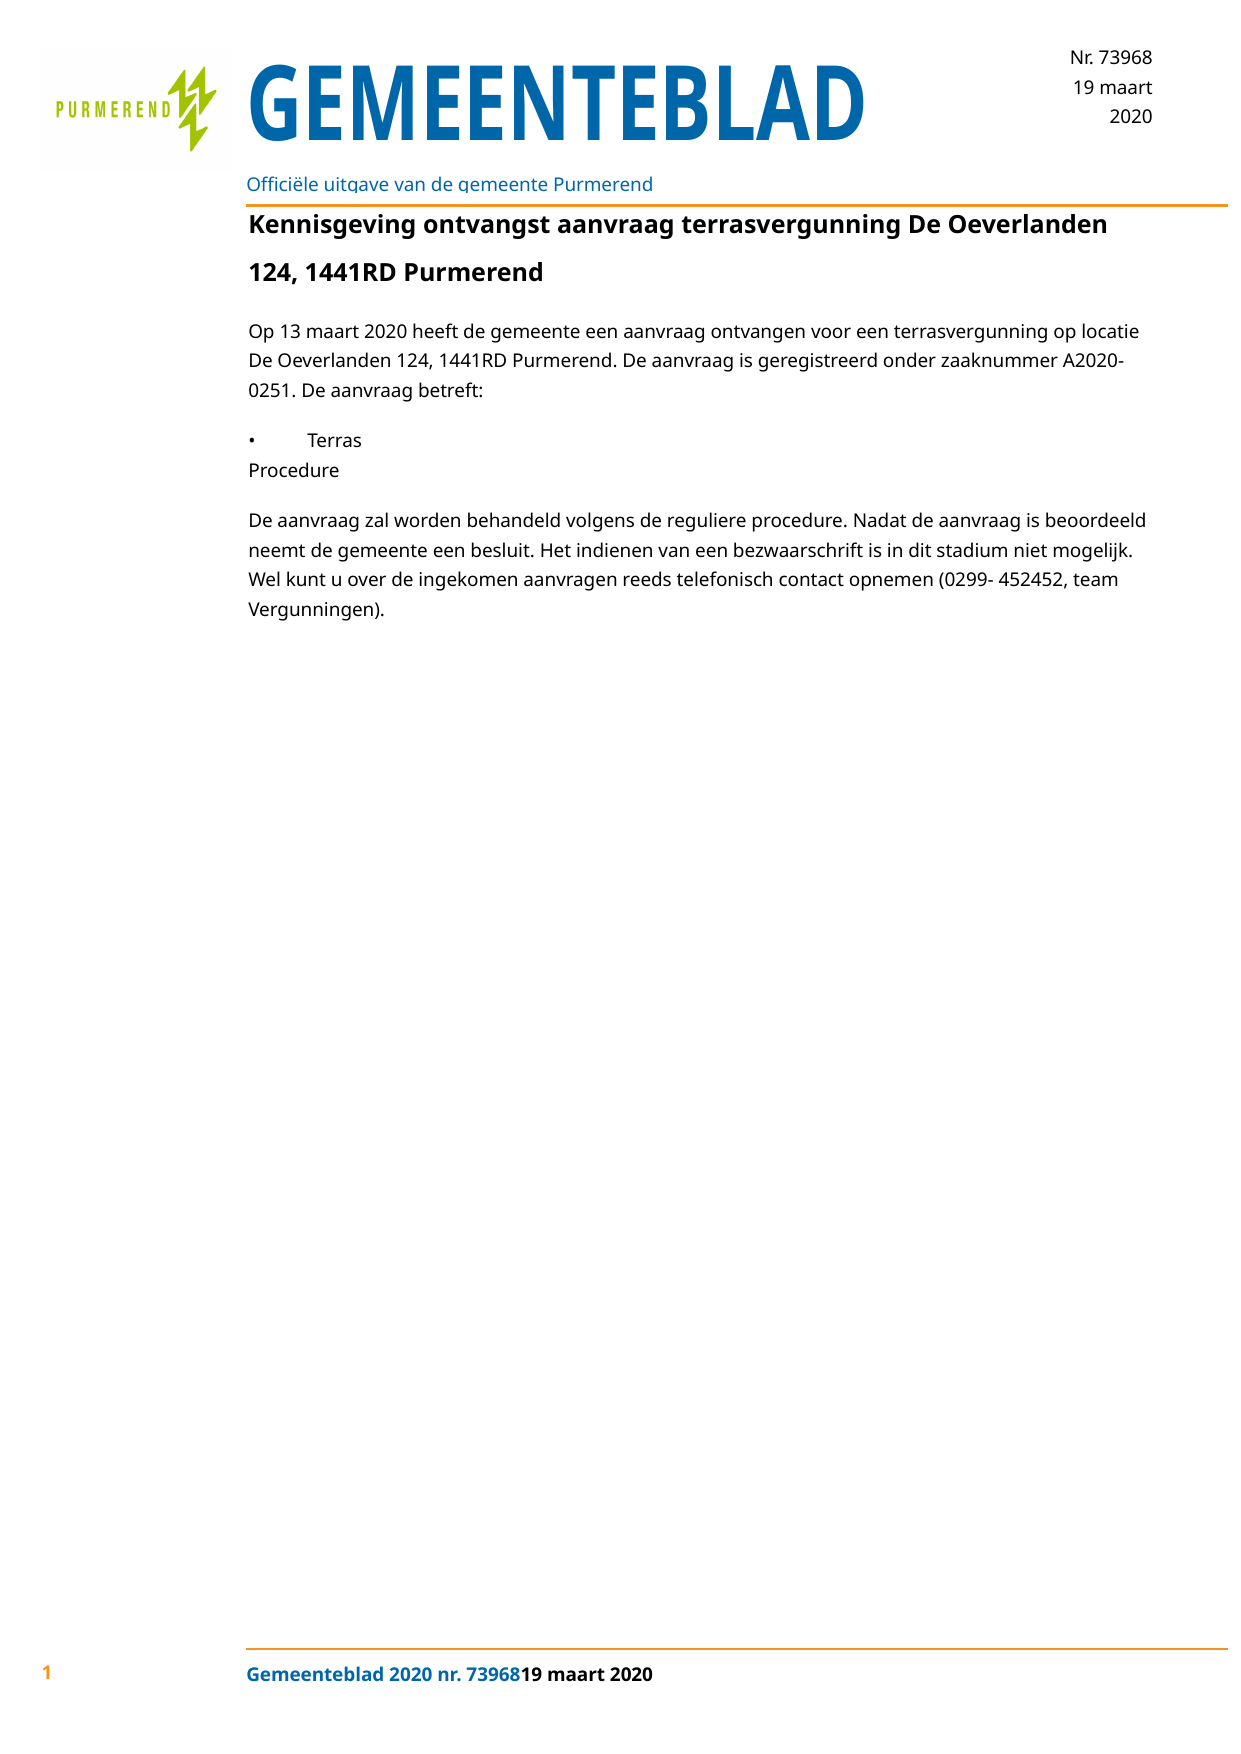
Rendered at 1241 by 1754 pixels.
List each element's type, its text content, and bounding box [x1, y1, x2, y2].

text Procedure [248, 457, 1152, 483]
text Op 13 maart 2020 heeft de gemeente een aanvraag ontvangen voor een terrasvergunning op locatie De Oeverlanden 124, 1441RD Purmerend. De aanvraag is geregistreerd onder zaaknummer A2020-0251. De aanvraag betreft: [248, 318, 1152, 403]
text Kennisgeving ontvangst aanvraag terrasvergunning De Oeverlanden 124, 1441RD Purmerend [248, 207, 1152, 288]
text De aanvraag zal worden behandeld volgens de reguliere procedure. Nadat de aanvraag is beoordeeld neemt de gemeente een besluit. Het indienen van een bezwaarschrift is in dit stadium niet mogelijk. Wel kunt u over de ingekomen aanvragen reeds telefonisch contact opnemen (0299- 452452, team Vergunningen). [248, 507, 1152, 622]
list Terras [248, 427, 1152, 453]
picture [41, 47, 231, 172]
